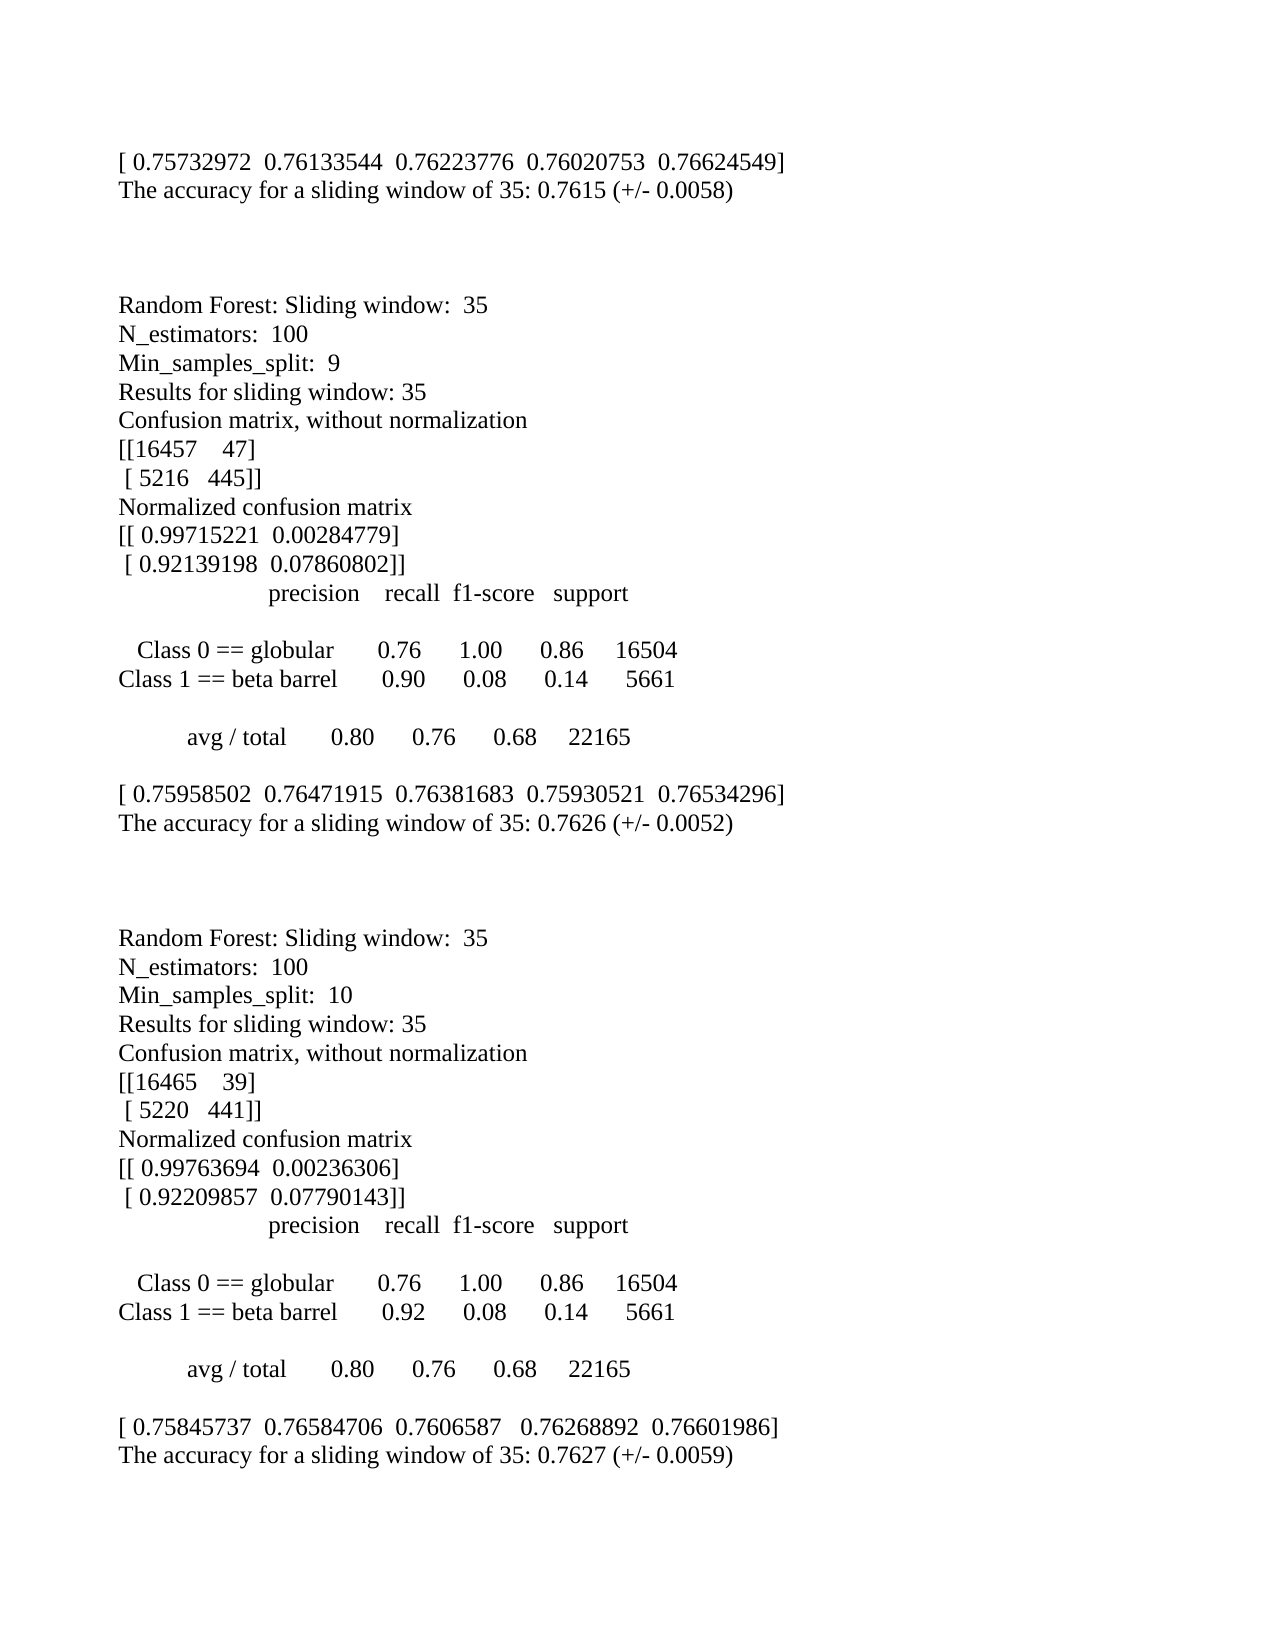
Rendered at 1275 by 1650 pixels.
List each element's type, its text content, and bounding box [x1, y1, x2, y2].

text The accuracy for a sliding window of 35: 0.7615 (+/- 0.0058) [118, 176, 1157, 204]
text Results for sliding window: 35 [118, 377, 1157, 406]
text N_estimators: 100 [118, 319, 1157, 348]
text [ 0.75958502 0.76471915 0.76381683 0.75930521 0.76534296] [118, 779, 1157, 808]
text Confusion matrix, without normalization [118, 406, 1157, 434]
text Min_samples_split: 10 [118, 981, 1157, 1009]
text Random Forest: Sliding window: 35 [118, 923, 1157, 952]
text [ 0.92139198 0.07860802]] [118, 549, 1157, 578]
text Class 0 == globular 0.76 1.00 0.86 16504 [118, 1268, 1157, 1297]
text Results for sliding window: 35 [118, 1009, 1157, 1038]
text Normalized confusion matrix [118, 1124, 1157, 1153]
text [ 0.75845737 0.76584706 0.7606587 0.76268892 0.76601986] [118, 1412, 1157, 1441]
text Class 0 == globular 0.76 1.00 0.86 16504 [118, 636, 1157, 664]
text The accuracy for a sliding window of 35: 0.7626 (+/- 0.0052) [118, 808, 1157, 837]
text [ 5220 441]] [118, 1096, 1157, 1124]
text [ 0.92209857 0.07790143]] [118, 1182, 1157, 1211]
text precision recall f1-score support [118, 578, 1157, 607]
text Class 1 == beta barrel 0.90 0.08 0.14 5661 [118, 664, 1157, 693]
text Confusion matrix, without normalization [118, 1038, 1157, 1067]
text precision recall f1-score support [118, 1211, 1157, 1239]
text [ 0.75732972 0.76133544 0.76223776 0.76020753 0.76624549] [118, 147, 1157, 176]
text Class 1 == beta barrel 0.92 0.08 0.14 5661 [118, 1297, 1157, 1326]
text [[ 0.99763694 0.00236306] [118, 1153, 1157, 1182]
text [ 5216 445]] [118, 463, 1157, 492]
text Random Forest: Sliding window: 35 [118, 291, 1157, 319]
text The accuracy for a sliding window of 35: 0.7627 (+/- 0.0059) [118, 1441, 1157, 1469]
text avg / total 0.80 0.76 0.68 22165 [118, 722, 1157, 751]
text avg / total 0.80 0.76 0.68 22165 [118, 1354, 1157, 1383]
text [[ 0.99715221 0.00284779] [118, 521, 1157, 549]
text Normalized confusion matrix [118, 492, 1157, 521]
text Min_samples_split: 9 [118, 348, 1157, 377]
text [[16457 47] [118, 434, 1157, 463]
text N_estimators: 100 [118, 952, 1157, 981]
text [[16465 39] [118, 1067, 1157, 1096]
